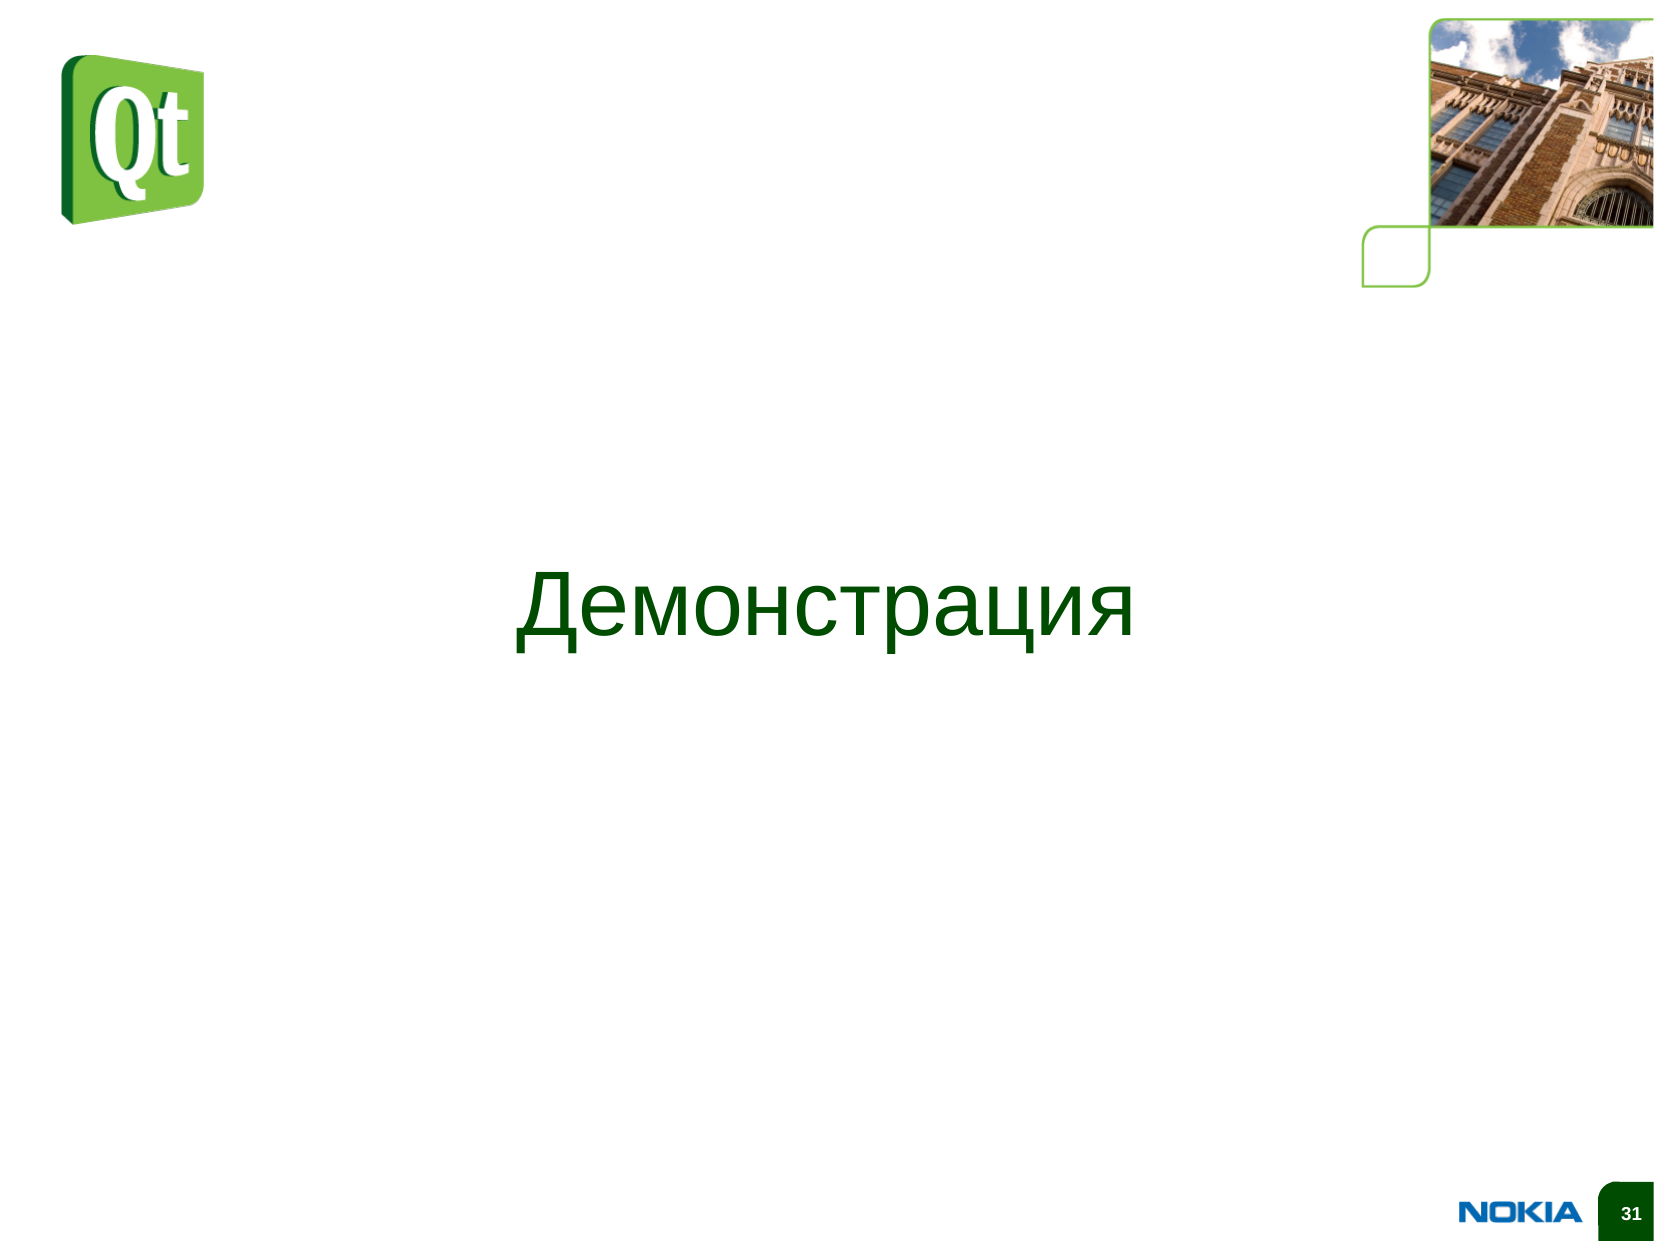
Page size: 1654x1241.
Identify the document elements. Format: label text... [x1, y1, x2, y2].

picture [61, 55, 204, 225]
title Демонстрация [82, 56, 1571, 1152]
picture [1338, 7, 1654, 308]
picture [1459, 1201, 1583, 1223]
